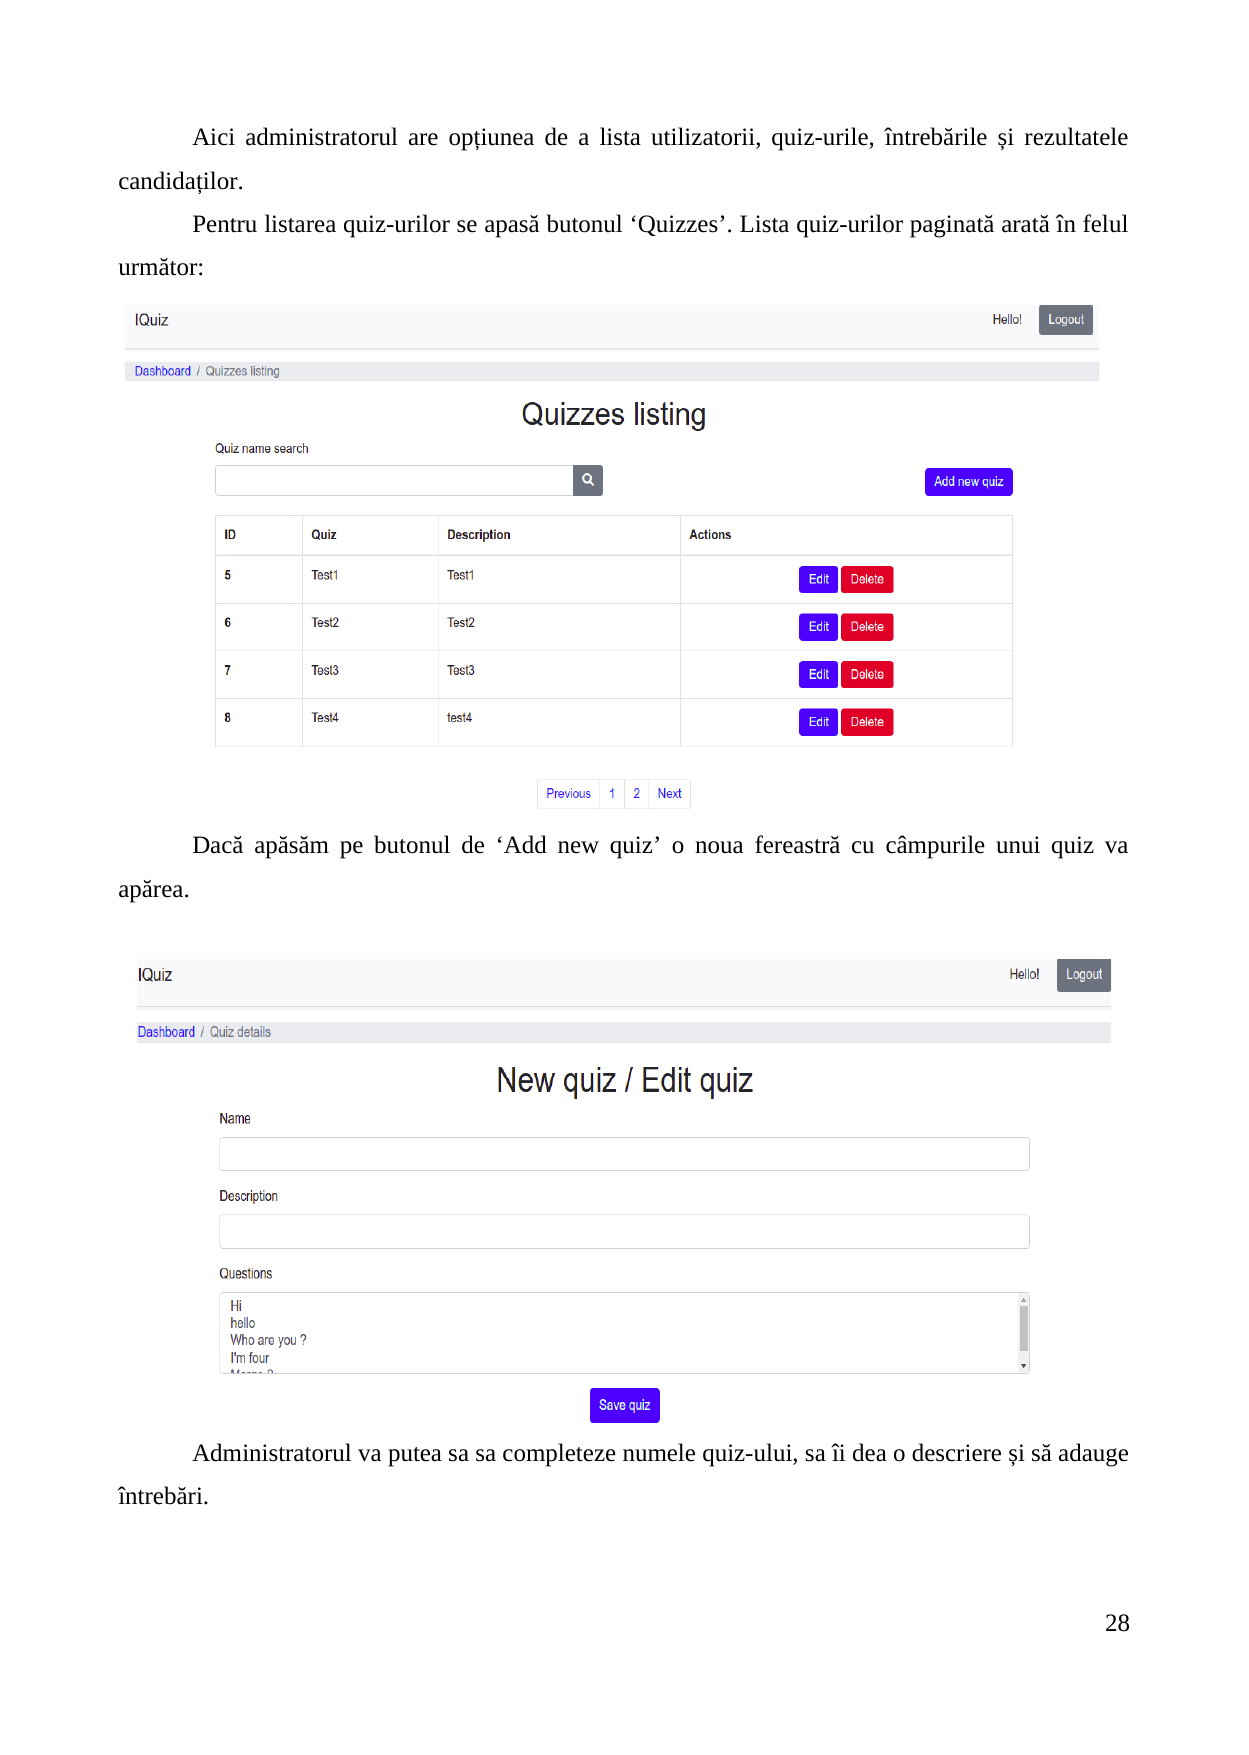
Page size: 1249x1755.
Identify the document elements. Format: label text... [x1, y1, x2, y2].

picture [125, 305, 1100, 817]
text Administratorul va putea sa sa completeze numele quiz-ului, sa îi dea o descriere și să adauge întrebări. [118, 1424, 1130, 1510]
picture [136, 959, 1112, 1424]
text Pentru listarea quiz-urilor se apasă butonul ‘Quizzes’. Lista quiz-urilor paginată arată în felul următor: [118, 209, 1130, 281]
text Aici administratorul are opțiunea de a lista utilizatorii, quiz-urile, întrebările și rezultatele candidaților. [118, 118, 1130, 195]
text Dacă apăsăm pe butonul de ‘Add new quiz’ o noua fereastră cu câmpurile unui quiz va apărea. [118, 295, 1130, 902]
